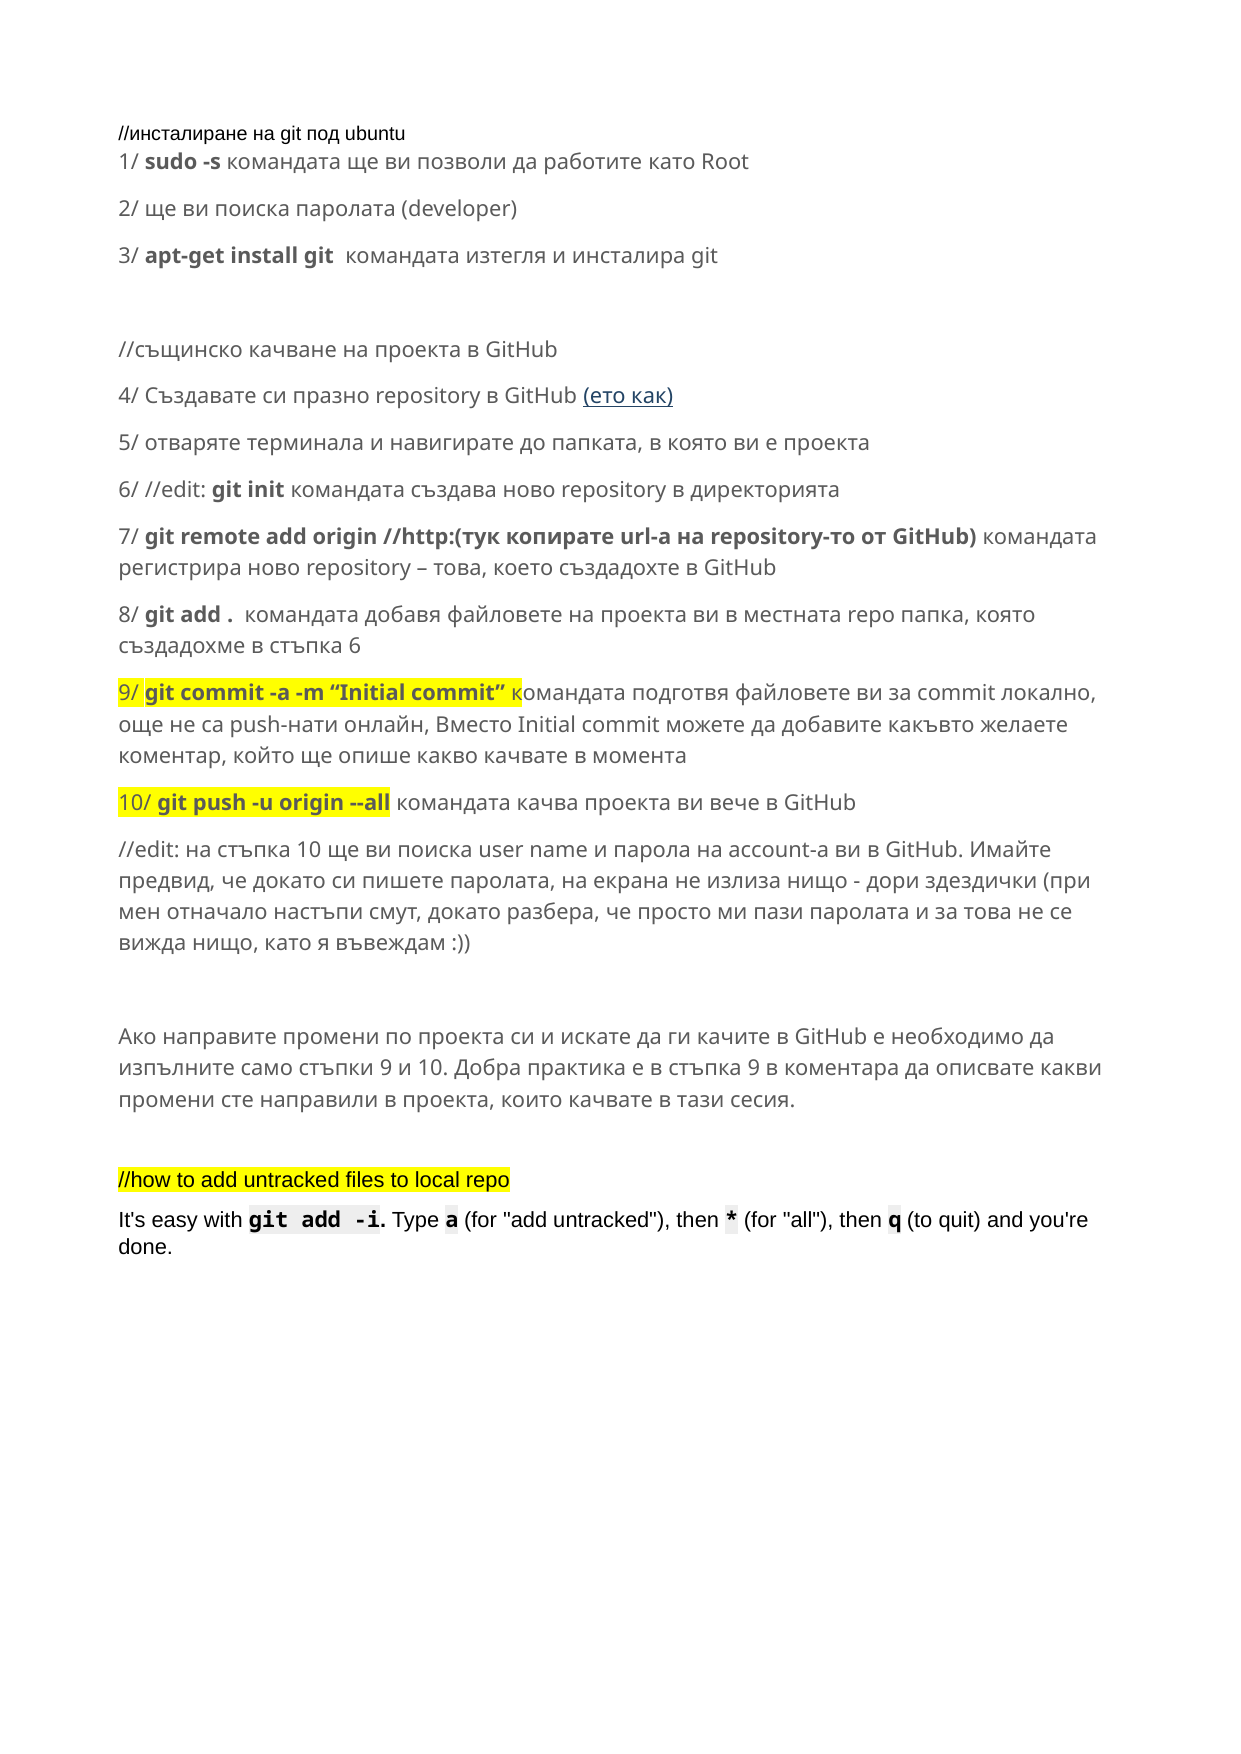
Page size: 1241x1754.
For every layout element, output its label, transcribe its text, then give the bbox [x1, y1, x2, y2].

text //инсталиране на git под ubuntu [118, 118, 1122, 145]
text 1/ sudo -s командата ще ви позволи да работите като Root [118, 145, 1122, 176]
text //същинско качване на проекта в GitHub [118, 332, 1122, 363]
text 3/ apt-get install git командата изтегля и инсталира git [118, 238, 1122, 270]
text 6/ //edit: git init командата създава ново repository в директорията [118, 473, 1122, 504]
text Ако направите промени по проекта си и искате да ги качите в GitHub е необходимо да изпълните само стъпки 9 и 10. Добра практика е в стъпка 9 в коментара да описвате какви промени сте направили в проекта, които качвате в тази сесия. [118, 1020, 1122, 1113]
text 9/ git commit -a -m “Initial commit” командата подготвя файловете ви за commit локално, още не са push-нати онлайн, Вместо Initial commit можете да добавите какъвто желаете коментар, който ще опише какво качвате в момента [118, 676, 1122, 770]
text 8/ git add . командата добавя файловете на проекта ви в местната repo папка, която създадохме в стъпка 6 [118, 598, 1122, 660]
text 5/ отваряте терминала и навигирате до папката, в която ви е проекта [118, 426, 1122, 457]
text 7/ git remote add origin //http:(тук копирате url-a на repository-то от GitHub) командата регистрира ново repository – това, което създадохте в GitHub [118, 520, 1122, 582]
text 4/ Създавате си празно repository в GitHub (ето как) [118, 379, 1122, 410]
text It's easy with git add -i. Type a (for "add untracked"), then * (for "all"), then q (to quit) and you're done. [118, 1204, 1122, 1259]
text 10/ git push -u origin --all командата качва проекта ви вече в GitHub [118, 785, 1122, 817]
text 2/ ще ви поиска паролата (developer) [118, 192, 1122, 223]
text //how to add untracked files to local repo [118, 1167, 1122, 1192]
text //edit: на стъпка 10 ще ви поиска user name и парола на account-a ви в GitHub. Имайте предвид, че докато си пишете паролата, на екрана не излиза нищо - дори здездички (при мен отначало настъпи смут, докато разбера, че просто ми пази паролата и за това не се вижда нищо, като я въвеждам :)) [118, 832, 1122, 957]
